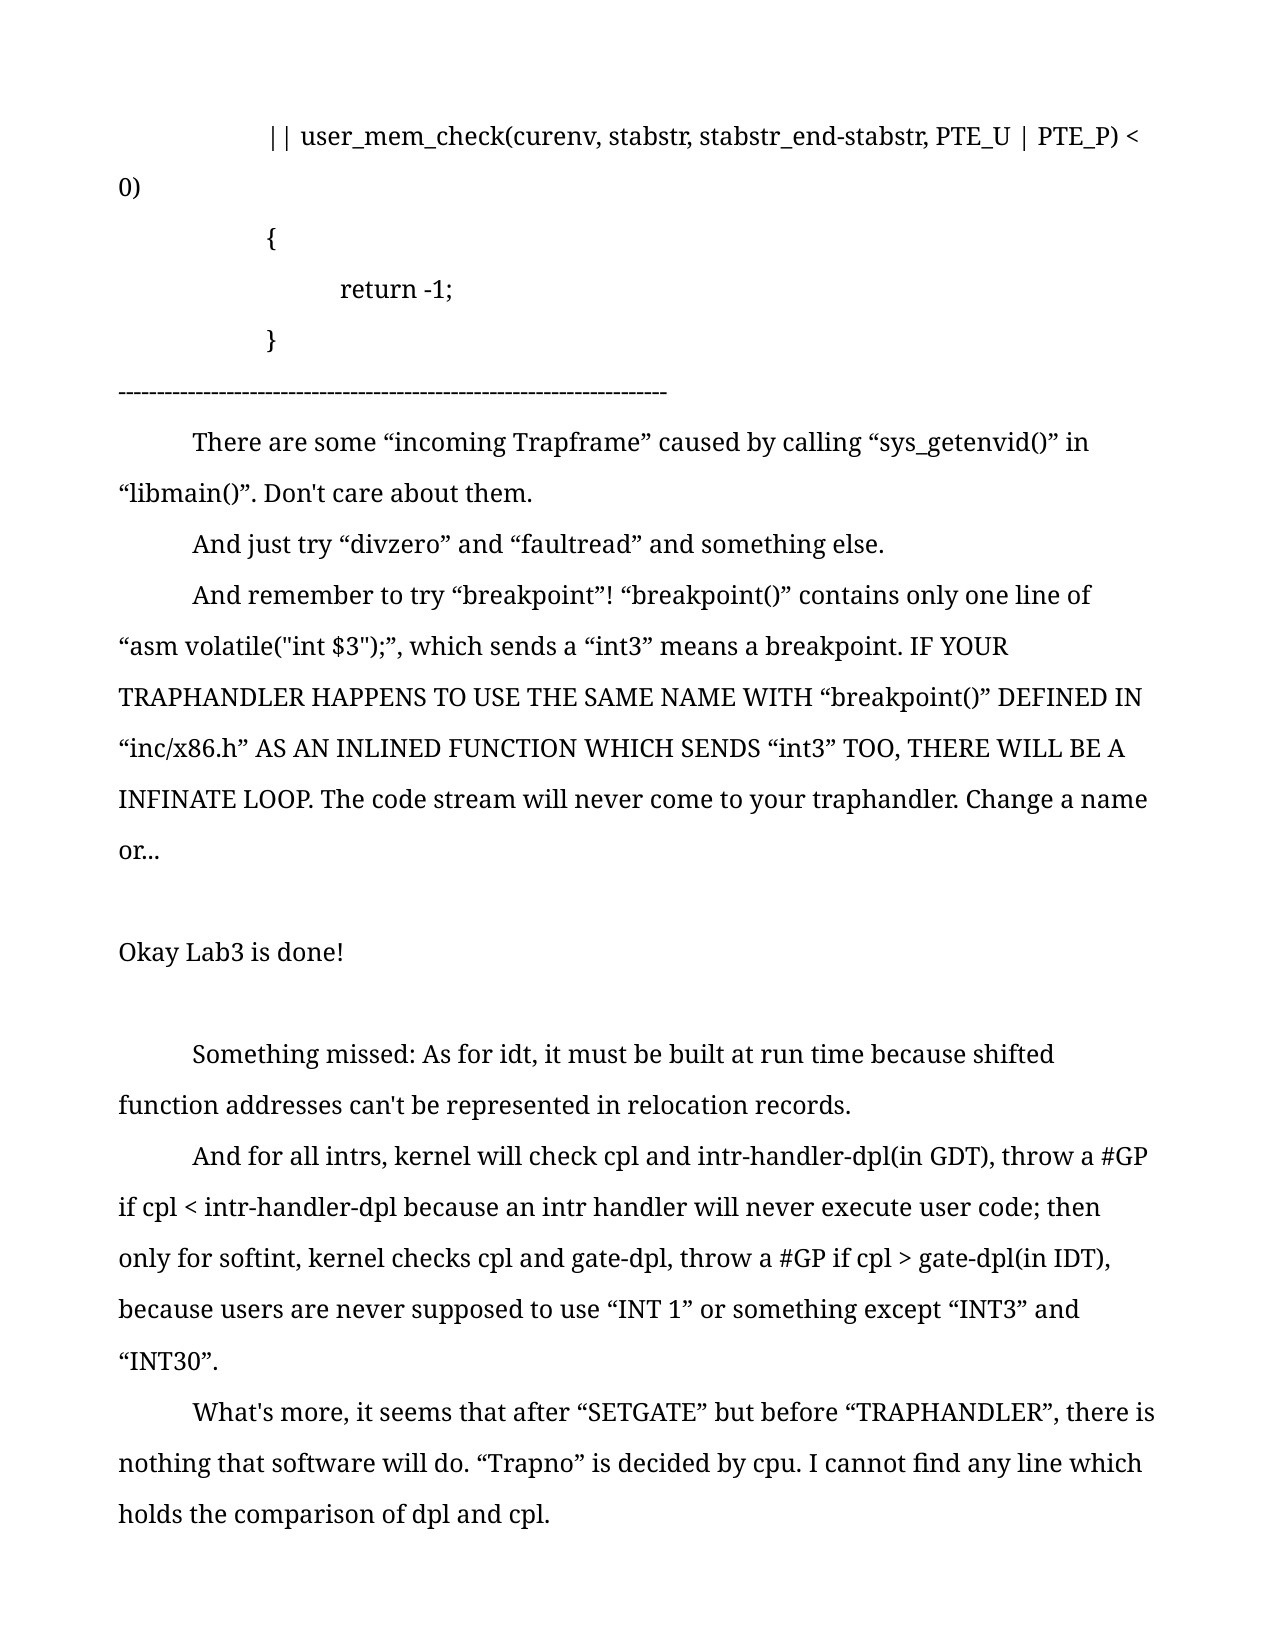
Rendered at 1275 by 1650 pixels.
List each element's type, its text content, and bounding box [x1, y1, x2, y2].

text } ----------------------------------------------------------------------- There are some “incoming Trapframe” caused by calling “sys_getenvid()” in “libmain()”. Don't care about them. And just try “divzero” and “faultread” and something else. And remember to try “breakpoint”! “breakpoint()” contains only one line of “asm volatile("int $3");”, which sends a “int3” means a breakpoint. IF YOUR TRAPHANDLER HAPPENS TO USE THE SAME NAME WITH “breakpoint()” DEFINED IN “inc/x86.h” AS AN INLINED FUNCTION WHICH SENDS “int3” TOO, THERE WILL BE A INFINATE LOOP. The code stream will never come to your traphandler. Change a name or... Okay Lab3 is done! Something missed: As for idt, it must be built at run time because shifted function addresses can't be represented in relocation records. And for all intrs, kernel will check cpl and intr-handler-dpl(in GDT), throw a #GP if cpl < intr-handler-dpl because an intr handler will never execute user code; then only for softint, kernel checks cpl and gate-dpl, throw a #GP if cpl > gate-dpl(in IDT), because users are never supposed to use “INT 1” or something except “INT3” and “INT30”. What's more, it seems that after “SETGATE” but before “TRAPHANDLER”, there is nothing that software will do. “Trapno” is decided by cpu. I cannot find any line which holds the comparison of dpl and cpl. [118, 322, 1157, 1530]
text return -1; [118, 271, 1157, 305]
text { [118, 220, 1157, 254]
text || user_mem_check(curenv, stabstr, stabstr_end-stabstr, PTE_U | PTE_P) < 0) [118, 118, 1157, 203]
